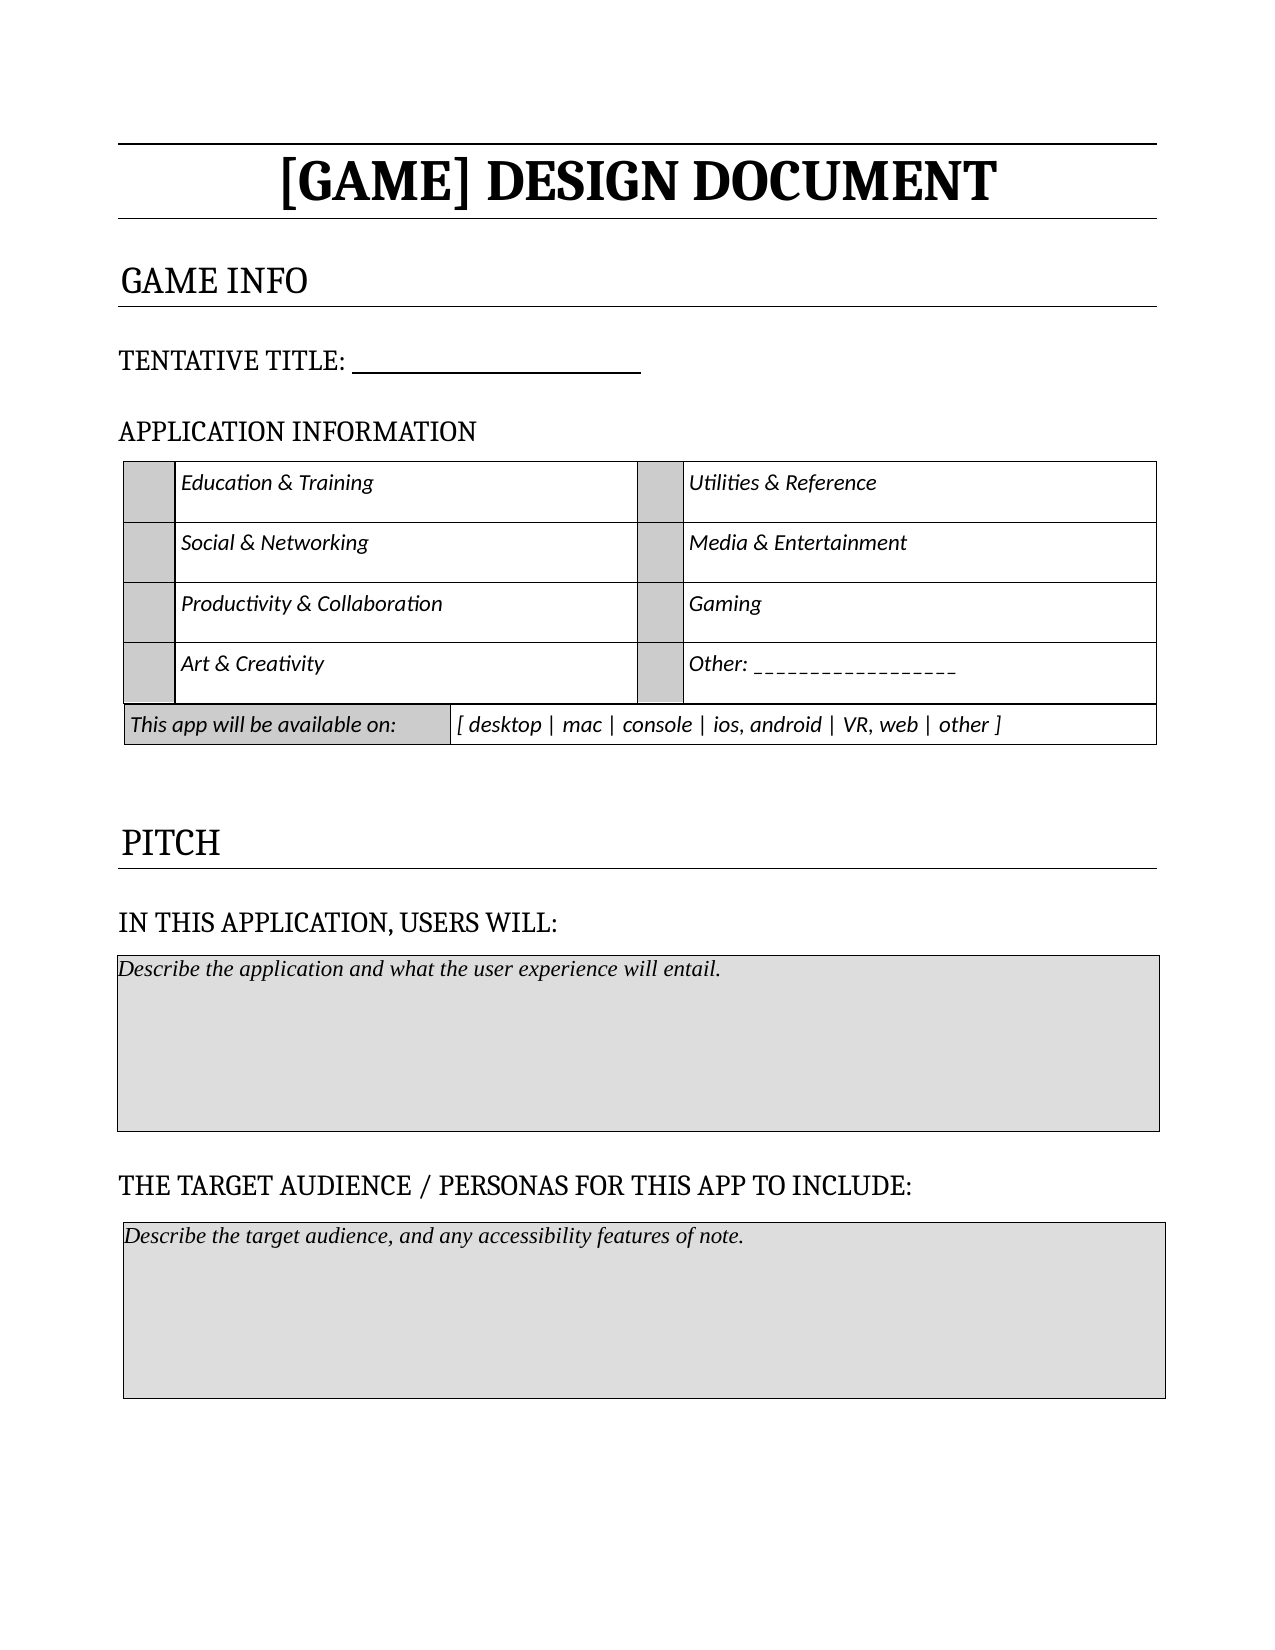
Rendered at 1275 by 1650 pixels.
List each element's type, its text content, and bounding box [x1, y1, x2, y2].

table_header [638, 462, 683, 522]
table_cell [638, 583, 683, 642]
table_header [ desktop | mac | console | ios, android | VR, web | other ] [451, 705, 1156, 744]
table_cell Media & Entertainment [684, 523, 1156, 582]
subtitle Application information [118, 415, 1157, 449]
table_cell [124, 523, 174, 582]
subtitle The target audience / personas for this app to include: [118, 1169, 1157, 1203]
table_cell Social & Networking [176, 523, 637, 582]
table_header [124, 462, 174, 522]
table_header Utilities & Reference [684, 462, 1156, 522]
table_header Education & Training [176, 462, 637, 522]
table_cell [638, 523, 683, 582]
subtitle Pitch [118, 818, 1157, 868]
table_cell [124, 643, 174, 702]
table_cell Productivity & Collaboration [176, 583, 637, 642]
table_cell [638, 643, 683, 702]
subtitle In this application, users will: [118, 906, 1157, 939]
table_cell Other: __________________ [684, 643, 1156, 702]
subtitle Tentative title: [118, 344, 1157, 378]
table_cell Gaming [684, 583, 1156, 642]
table_header This app will be available on: [125, 705, 450, 744]
title [game] Design Document [118, 145, 1157, 218]
subtitle Game info [118, 257, 1157, 306]
table_cell [124, 583, 174, 642]
table_cell Art & Creativity [176, 643, 637, 702]
